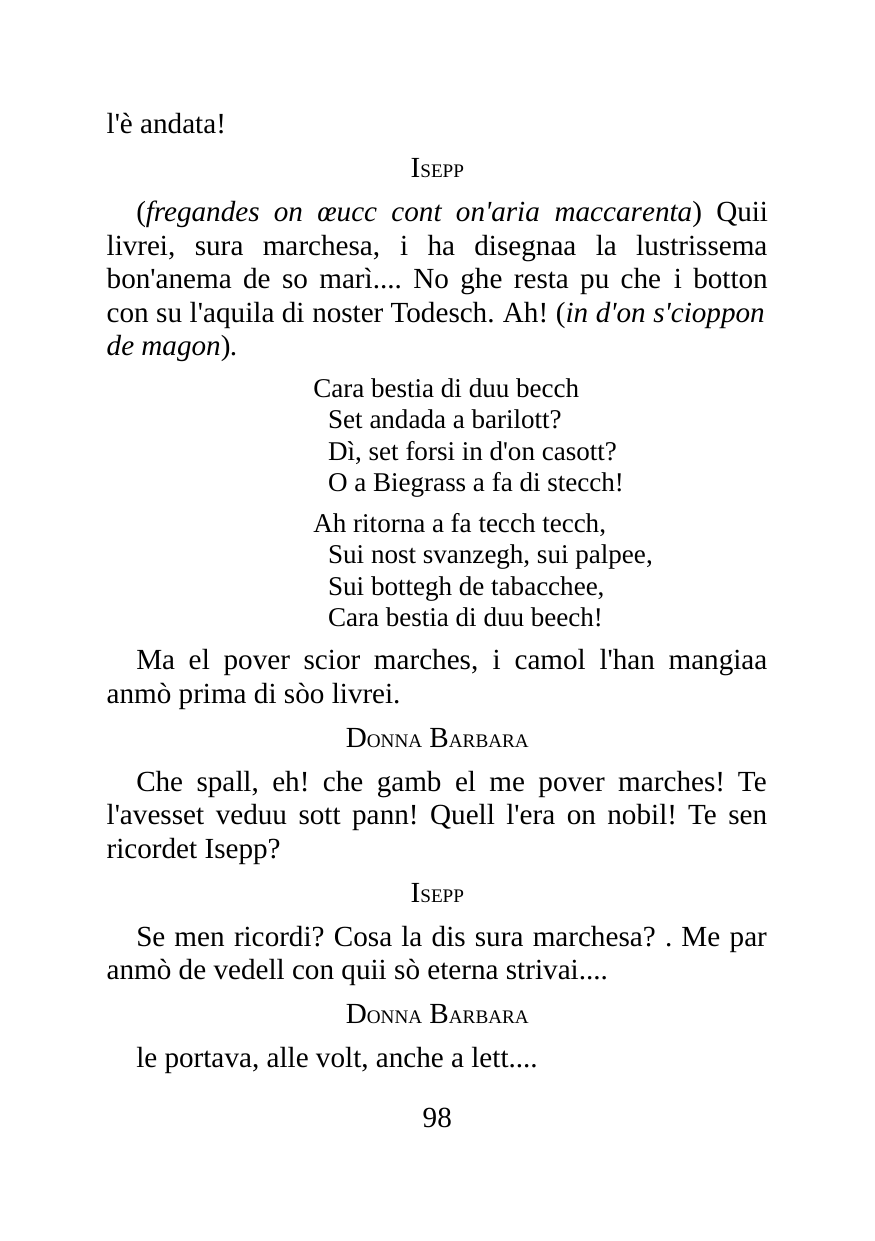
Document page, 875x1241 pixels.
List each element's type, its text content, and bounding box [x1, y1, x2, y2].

text Isepp [106, 150, 768, 184]
text Che spall, eh! che gamb el me pover marches! Te l'avesset veduu sott pann! Quell l'era on nobil! Te sen ricordet Isepp? [106, 764, 768, 864]
text Sui nost svanzegh, sui palpee, [298, 538, 768, 570]
text l'è andata! [106, 106, 768, 140]
text Ma el pover scior marches, i camol l'han mangiaa anmò prima di sòo livrei. [106, 642, 768, 709]
text Ah ritorna a fa tecch tecch, [283, 507, 768, 538]
text Cara bestia di duu beech! [298, 601, 768, 632]
text Donna Barbara [106, 996, 768, 1030]
text (fregandes on œucc cont on'aria maccarenta) Quii livrei, sura marchesa, i ha disegnaa la lustrissema bon'anema de so marì.... No ghe resta pu che i botton con su l'aquila di noster Todesch. Ah! (in d'on s'cioppon de magon). [106, 194, 768, 362]
text Isepp [106, 875, 768, 908]
text Se men ricordi? Cosa la dis sura marchesa? . Me par anmò de vedell con quii sò eterna strivai.... [106, 919, 768, 986]
text Cara bestia di duu becch [283, 372, 768, 403]
text le portava, alle volt, anche a lett.... [106, 1040, 768, 1074]
text O a Biegrass a fa di stecch! [298, 466, 768, 497]
text Set andada a barilott? [298, 403, 768, 435]
text Dì, set forsi in d'on casott? [298, 435, 768, 466]
text Sui bottegh de tabacchee, [298, 570, 768, 601]
text Donna Barbara [106, 720, 768, 753]
